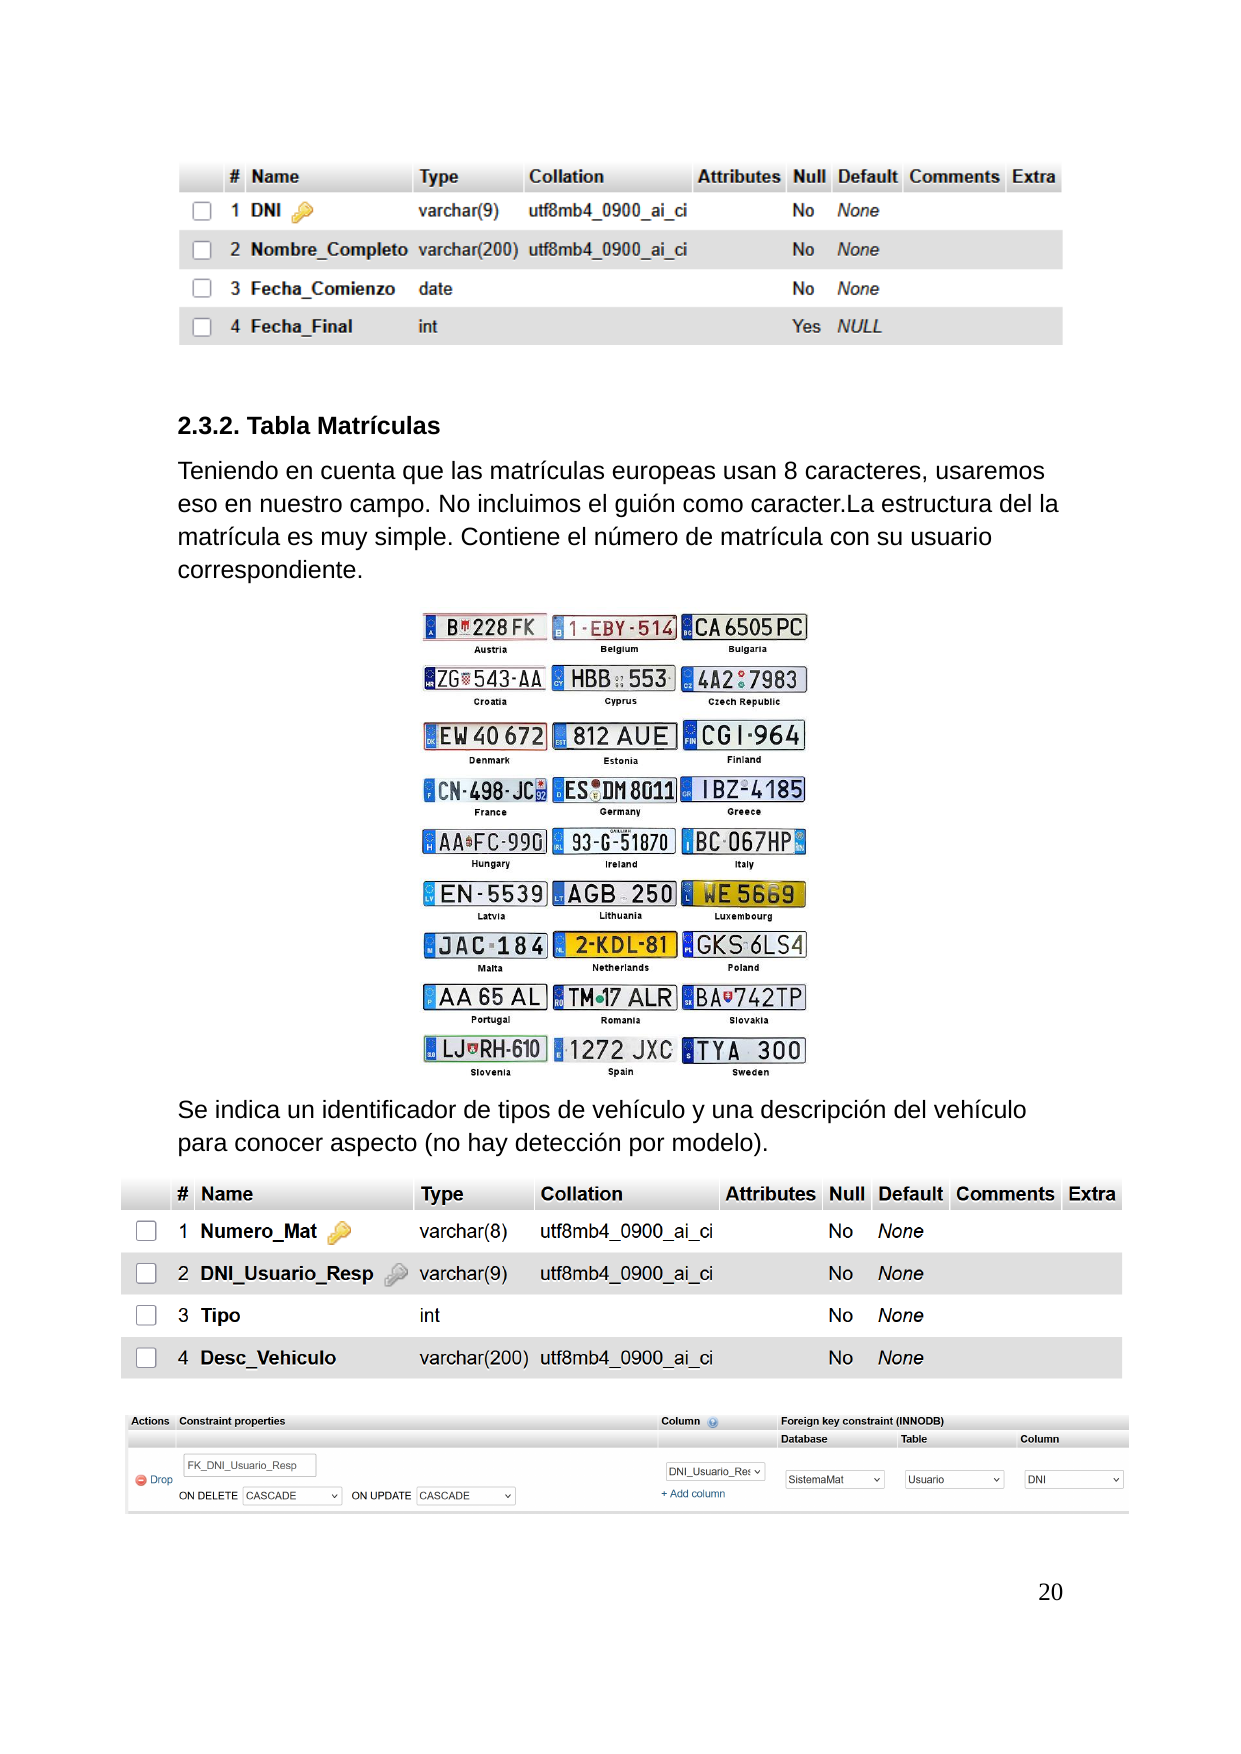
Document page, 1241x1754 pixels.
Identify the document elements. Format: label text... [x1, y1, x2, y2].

subtitle 2.3.2. Tabla Matrículas [177, 411, 1063, 439]
text Teniendo en cuenta que las matrículas europeas usan 8 caracteres, usaremos eso en nuestro campo. No incluimos el guión como caracter.La estructura del la matrícula es muy simple. Contiene el número de matrícula con su usuario correspondiente. [177, 456, 1063, 584]
picture [118, 1176, 1123, 1383]
text Se indica un identificador de tipos de vehículo y una descripción del vehículo para conocer aspecto (no hay detección por modelo). [177, 1092, 1063, 1157]
picture [419, 607, 809, 1092]
picture [125, 1415, 1129, 1514]
picture [178, 161, 1063, 345]
